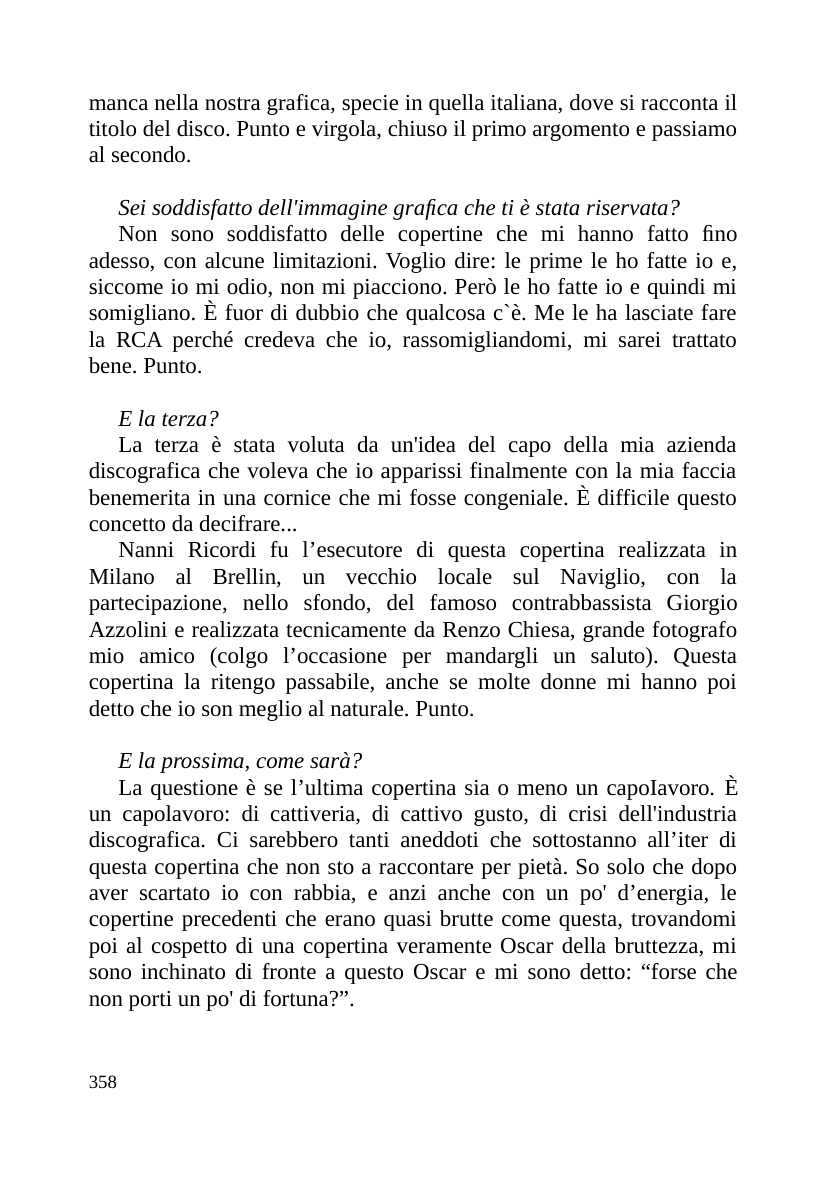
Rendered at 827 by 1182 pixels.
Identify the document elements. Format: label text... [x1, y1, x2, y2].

text Sei soddisfatto dell'immagine graﬁca che ti è stata riservata? [88, 194, 738, 220]
text manca nella nostra grafica, specie in quella italiana, dove si racconta il titolo del disco. Punto e virgola, chiuso il primo argomento e passiamo al secondo. [88, 88, 738, 168]
text Nanni Ricordi fu l’esecutore di questa copertina realizzata in Milano al Brellin, un vecchio locale sul Naviglio, con la partecipazione, nello sfondo, del famoso contrabbassista Giorgio Azzolini e realizzata tecnicamente da Renzo Chiesa, grande fotografo mio amico (colgo l’occasione per mandargli un saluto). Questa copertina la ritengo passabile, anche se molte donne mi hanno poi detto che io son meglio al naturale. Punto. [88, 537, 738, 721]
text E la prossima, come sarà? [88, 747, 738, 774]
text E la terza? [88, 405, 738, 431]
text La terza è stata voluta da un'idea del capo della mia azienda discografica che voleva che io apparissi finalmente con la mia faccia benemerita in una cornice che mi fosse congeniale. È difficile questo concetto da decifrare... [88, 431, 738, 537]
text La questione è se l’ultima copertina sia o meno un capoIavoro. È un capolavoro: di cattiveria, di cattivo gusto, di crisi dell'industria discografica. Ci sarebbero tanti aneddoti che sottostanno all’iter di questa copertina che non sto a raccontare per pietà. So solo che dopo aver scartato io con rabbia, e anzi anche con un po' d’energia, le copertine precedenti che erano quasi brutte come questa, trovandomi poi al cospetto di una copertina veramente Oscar della bruttezza, mi sono inchinato di fronte a questo Oscar e mi sono detto: “forse che non porti un po' di fortuna?”. [88, 774, 738, 1011]
text Non sono soddisfatto delle copertine che mi hanno fatto ﬁno adesso, con alcune limitazioni. Voglio dire: le prime le ho fatte io e, siccome io mi odio, non mi piacciono. Però le ho fatte io e quindi mi somigliano. È fuor di dubbio che qualcosa c`è. Me le ha lasciate fare la RCA perché credeva che io, rassomigliandomi, mi sarei trattato bene. Punto. [88, 220, 738, 378]
